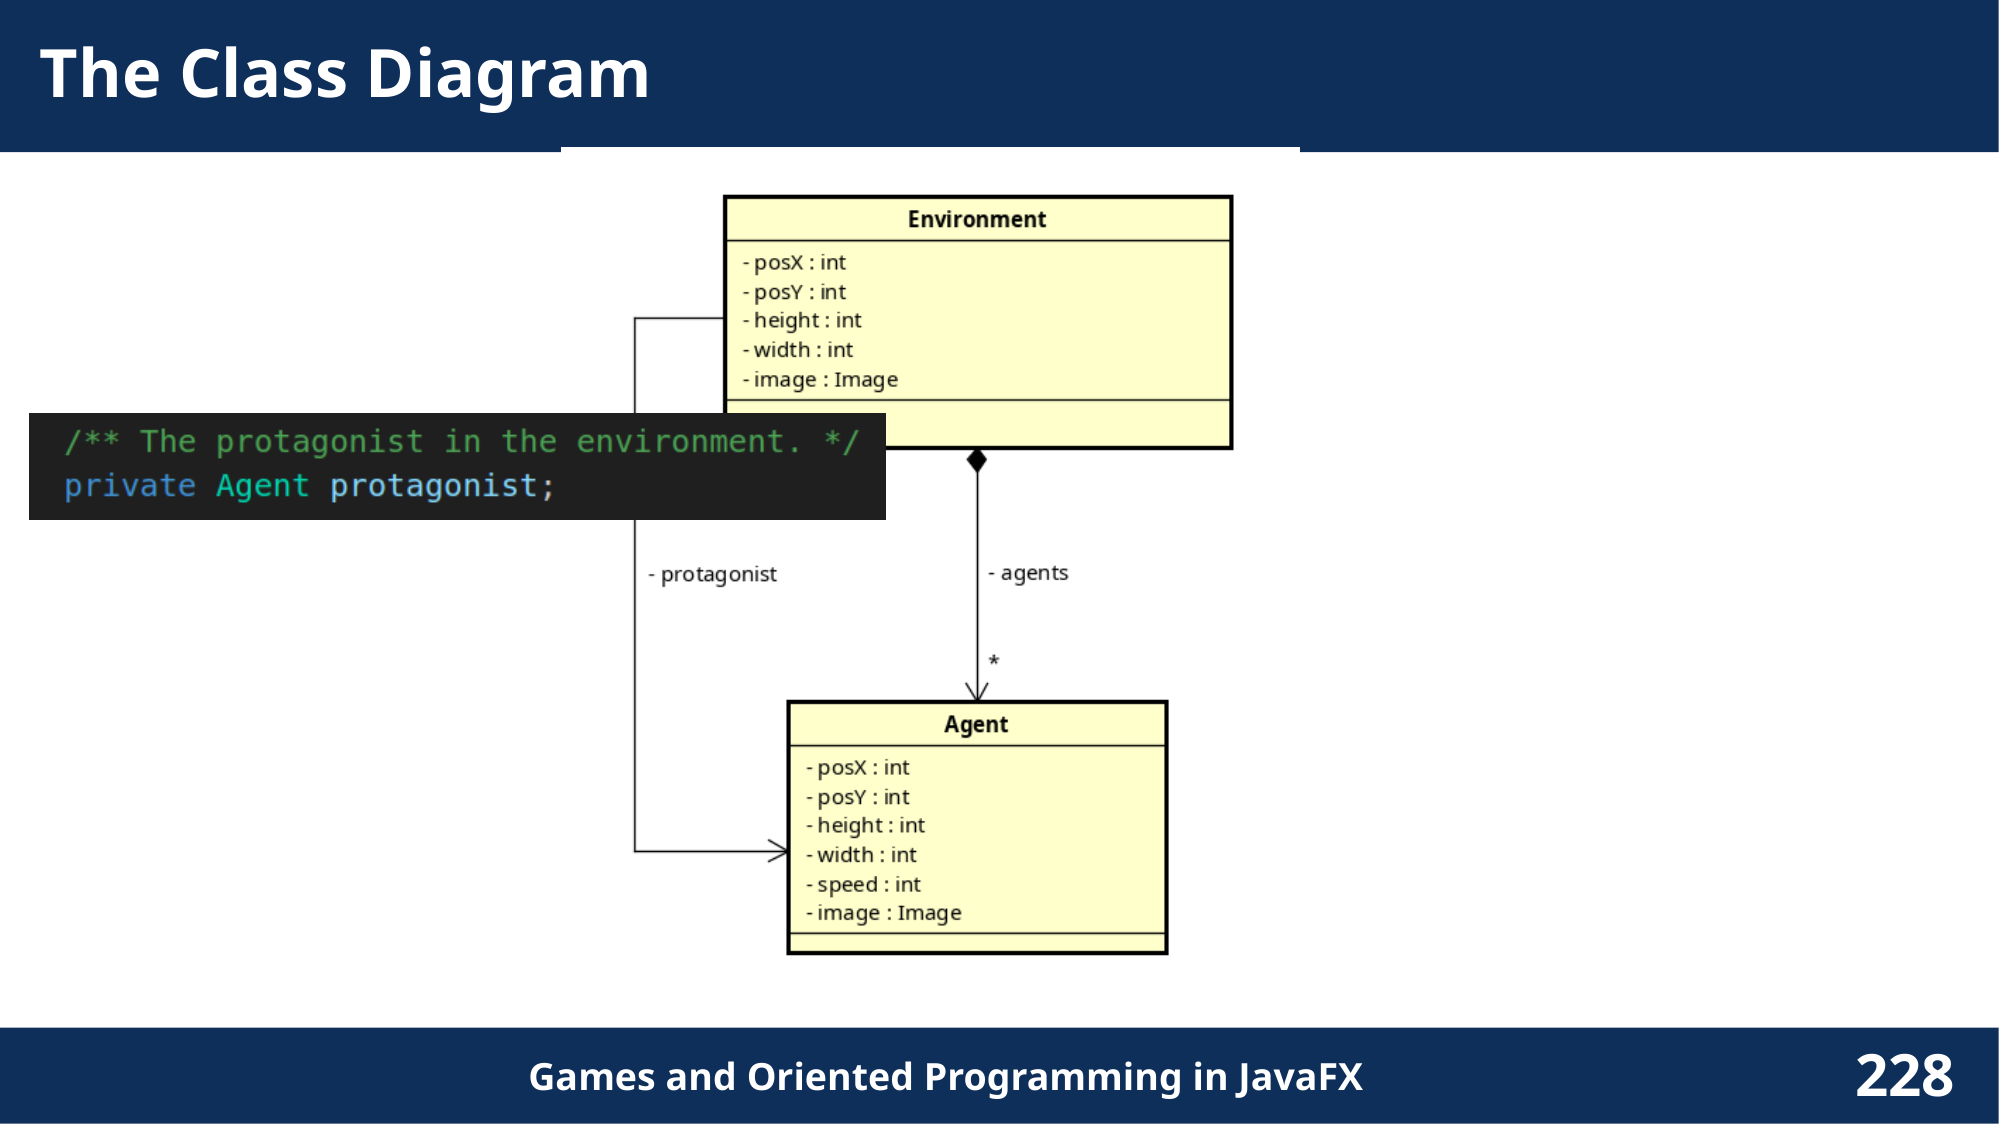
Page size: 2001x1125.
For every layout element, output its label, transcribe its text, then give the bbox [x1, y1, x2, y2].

text_box The Class Diagram [25, 23, 1999, 119]
picture [29, 147, 1300, 985]
